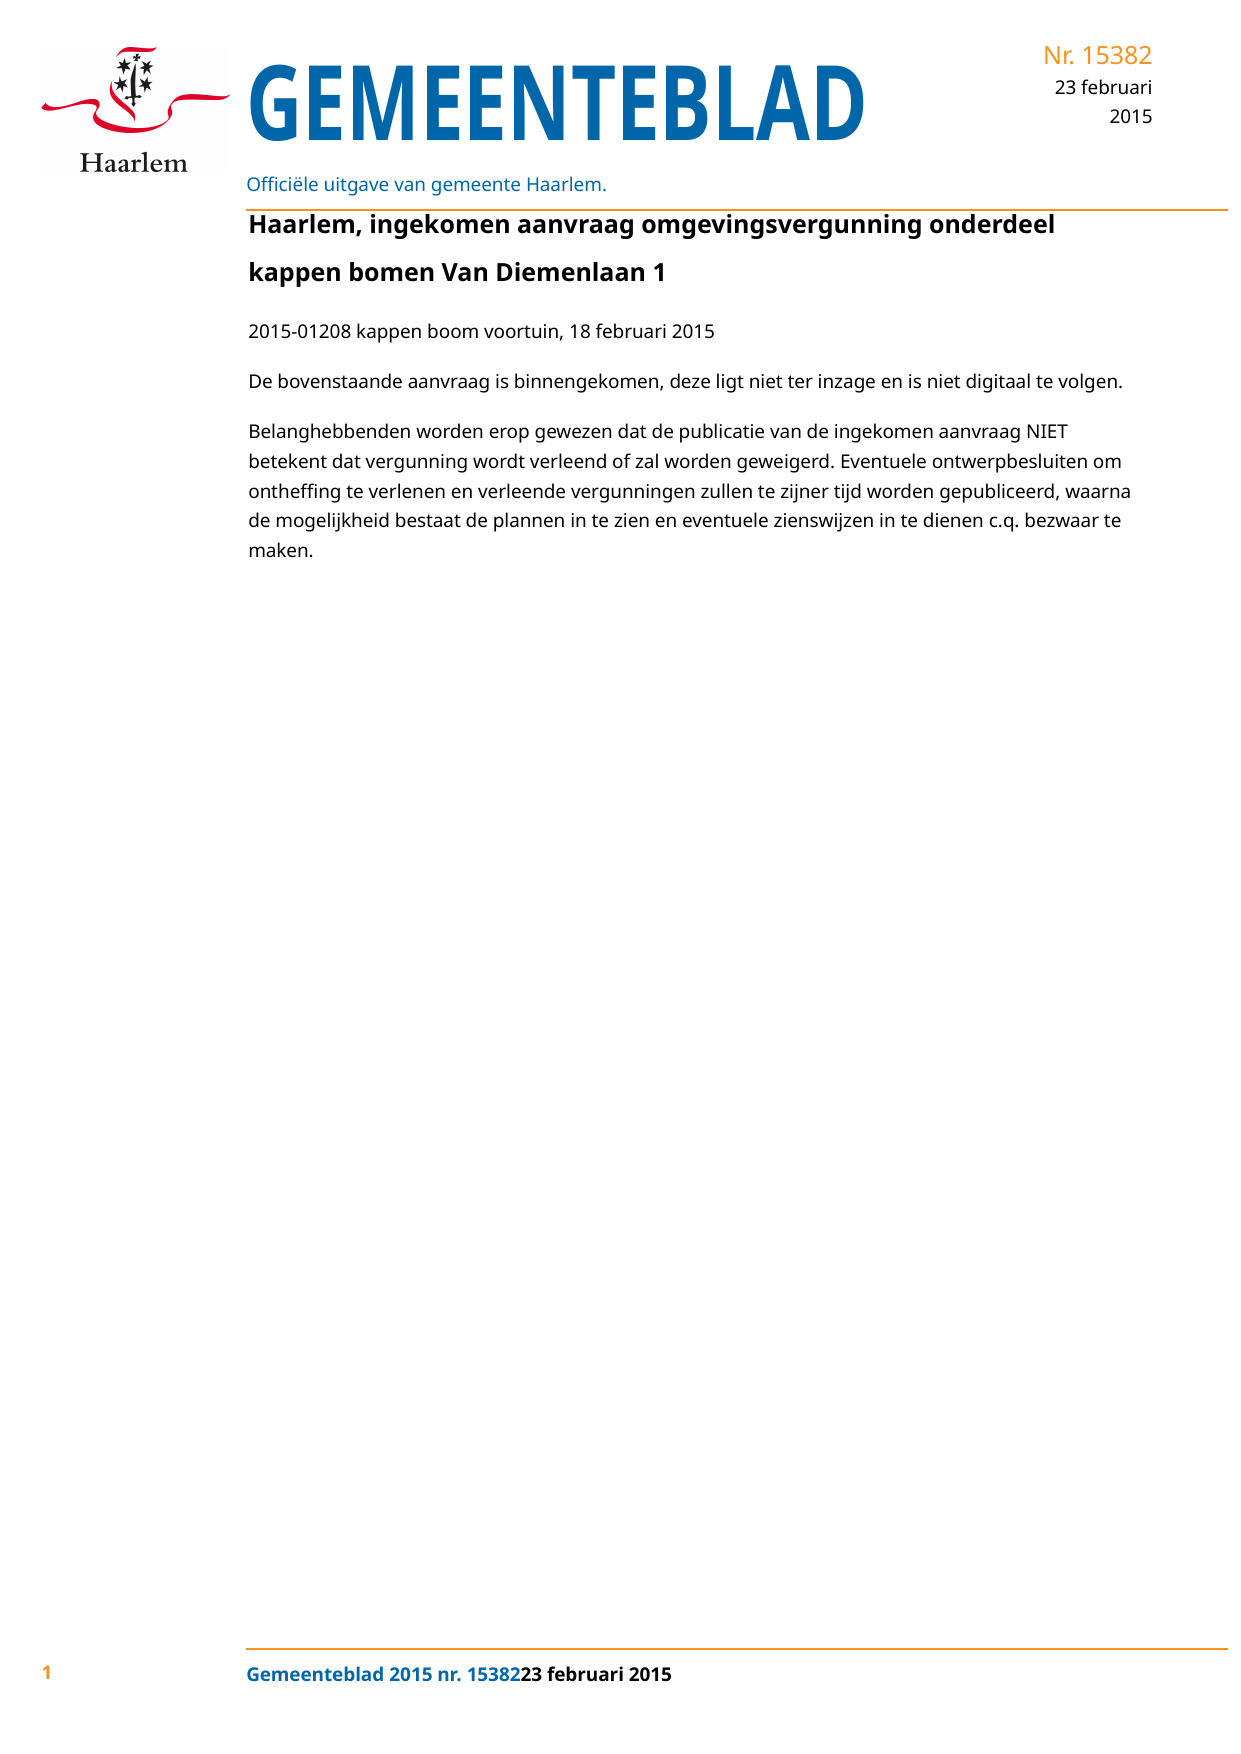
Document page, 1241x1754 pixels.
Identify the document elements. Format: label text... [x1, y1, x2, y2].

text Haarlem, ingekomen aanvraag omgevingsvergunning onderdeel kappen bomen Van Diemenlaan 1 [248, 211, 1152, 288]
picture [41, 47, 231, 172]
text De bovenstaande aanvraag is binnengekomen, deze ligt niet ter inzage en is niet digitaal te volgen. [248, 368, 1152, 394]
text Belanghebbenden worden erop gewezen dat de publicatie van de ingekomen aanvraag NIET betekent dat vergunning wordt verleend of zal worden geweigerd. Eventuele ontwerpbesluiten om ontheffing te verlenen en verleende vergunningen zullen te zijner tijd worden gepubliceerd, waarna de mogelijkheid bestaat de plannen in te zien en eventuele zienswijzen in te dienen c.q. bezwaar te maken. [248, 419, 1152, 563]
text 2015-01208 kappen boom voortuin, 18 februari 2015 [248, 318, 1152, 344]
